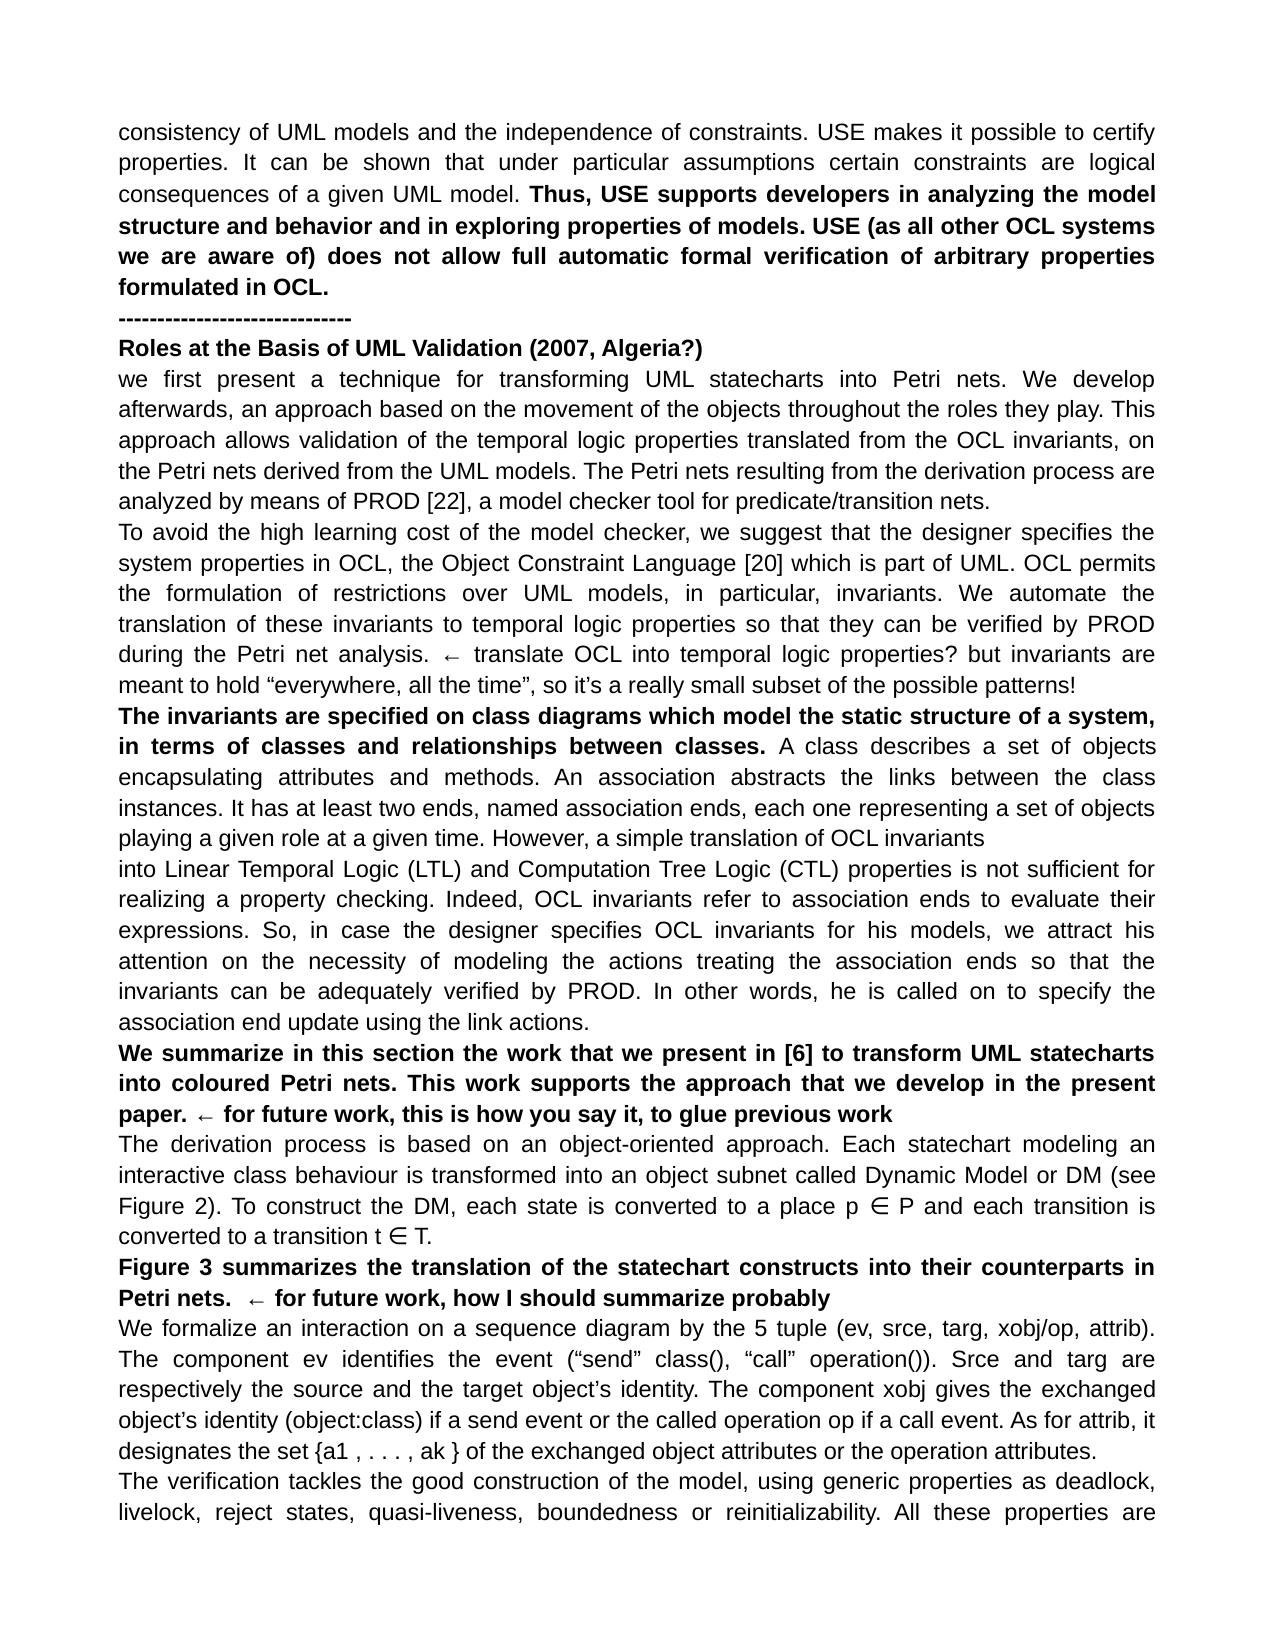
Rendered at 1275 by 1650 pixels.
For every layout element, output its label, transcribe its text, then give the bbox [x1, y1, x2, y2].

text The derivation process is based on an object-oriented approach. Each statechart modeling an interactive class behaviour is transformed into an object subnet called Dynamic Model or DM (see Figure 2). To construct the DM, each state is converted to a place p ∈ P and each transition is converted to a transition t ∈ T. [118, 1131, 1157, 1249]
text we first present a technique for transforming UML statecharts into Petri nets. We develop afterwards, an approach based on the movement of the objects throughout the roles they play. This approach allows validation of the temporal logic properties translated from the OCL invariants, on the Petri nets derived from the UML models. The Petri nets resulting from the derivation process are analyzed by means of PROD [22], a model checker tool for predicate/transition nets. [118, 365, 1157, 514]
text ------------------------------ [118, 304, 1157, 331]
text To avoid the high learning cost of the model checker, we suggest that the designer specifies the system properties in OCL, the Object Constraint Language [20] which is part of UML. OCL permits the formulation of restrictions over UML models, in particular, invariants. We automate the translation of these invariants to temporal logic properties so that they can be verified by PROD during the Petri net analysis. ← translate OCL into temporal logic properties? but invariants are meant to hold “everywhere, all the time”, so it’s a really small subset of the possible patterns! [118, 518, 1157, 698]
text into Linear Temporal Logic (LTL) and Computation Tree Logic (CTL) properties is not sufficient for realizing a property checking. Indeed, OCL invariants refer to association ends to evaluate their expressions. So, in case the designer specifies OCL invariants for his models, we attract his attention on the necessity of modeling the actions treating the association ends so that the invariants can be adequately verified by PROD. In other words, he is called on to specify the association end update using the link actions. [118, 855, 1157, 1035]
text Roles at the Basis of UML Validation (2007, Algeria?) [118, 334, 1157, 361]
text consistency of UML models and the independence of constraints. USE makes it possible to certify properties. It can be shown that under particular assumptions certain constraints are logical consequences of a given UML model. Thus, USE supports developers in analyzing the model structure and behavior and in exploring properties of models. USE (as all other OCL systems we are aware of) does not allow full automatic formal verification of arbitrary properties formulated in OCL. [118, 118, 1157, 300]
text The verification tackles the good construction of the model, using generic properties as deadlock, livelock, reject states, quasi-liveness, boundedness or reinitializability. All these properties are [118, 1468, 1157, 1525]
text We formalize an interaction on a sequence diagram by the 5 tuple (ev, srce, targ, xobj/op, attrib). The component ev identifies the event (“send” class(), “call” operation()). Srce and targ are respectively the source and the target object’s identity. The component xobj gives the exchanged object’s identity (object:class) if a send event or the called operation op if a call event. As for attrib, it designates the set {a1 , . . . , ak } of the exchanged object attributes or the operation attributes. [118, 1314, 1157, 1464]
text We summarize in this section the work that we present in [6] to transform UML statecharts into coloured Petri nets. This work supports the approach that we develop in the present paper. ← for future work, this is how you say it, to glue previous work [118, 1039, 1157, 1127]
text The invariants are specified on class diagrams which model the static structure of a system, in terms of classes and relationships between classes. A class describes a set of objects encapsulating attributes and methods. An association abstracts the links between the class instances. It has at least two ends, named association ends, each one representing a set of objects playing a given role at a given time. However, a simple translation of OCL invariants [118, 702, 1157, 851]
text Figure 3 summarizes the translation of the statechart constructs into their counterparts in Petri nets. ← for future work, how I should summarize probably [118, 1253, 1157, 1311]
